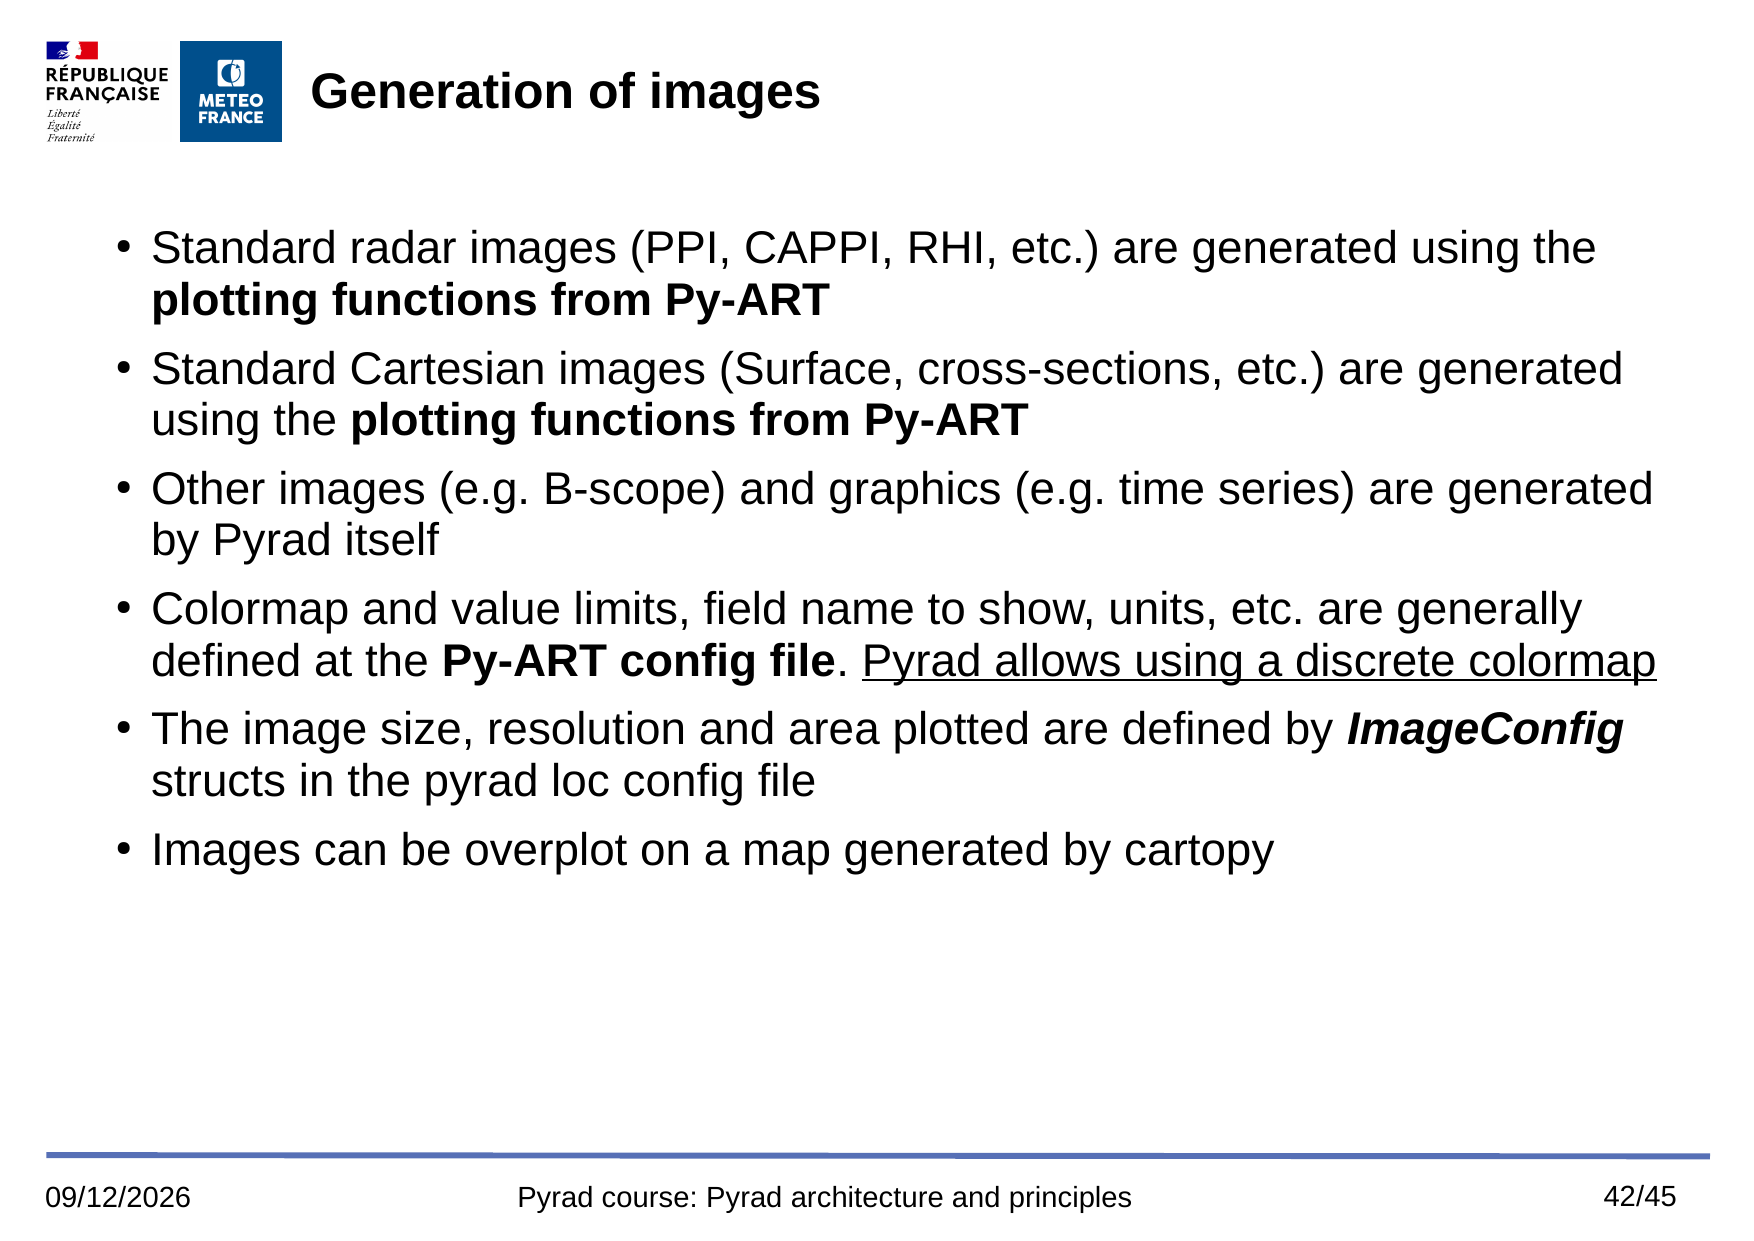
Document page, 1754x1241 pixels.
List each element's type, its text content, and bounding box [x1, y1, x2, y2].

title Generation of images [310, 40, 1697, 142]
picture [46, 41, 172, 142]
list Standard radar images (PPI, CAPPI, RHI, etc.) are generated using the plotting functions from Py-ART Standard Cartesian images (Surface, cross-sections, etc.) are generated using the plotting functions from Py-ART Other images (e.g. B-scope) and graphics (e.g. time series) are generated by Pyrad itself Colormap and value limits, field name to show, units, etc. are generally defined at the Py-ART config file. Pyrad allows using a discrete colormap The image size, resolution and area plotted are defined by ImageConfig structs in the pyrad loc config file Images can be overplot on a map generated by cartopy [44, 222, 1712, 1118]
picture [180, 41, 282, 142]
